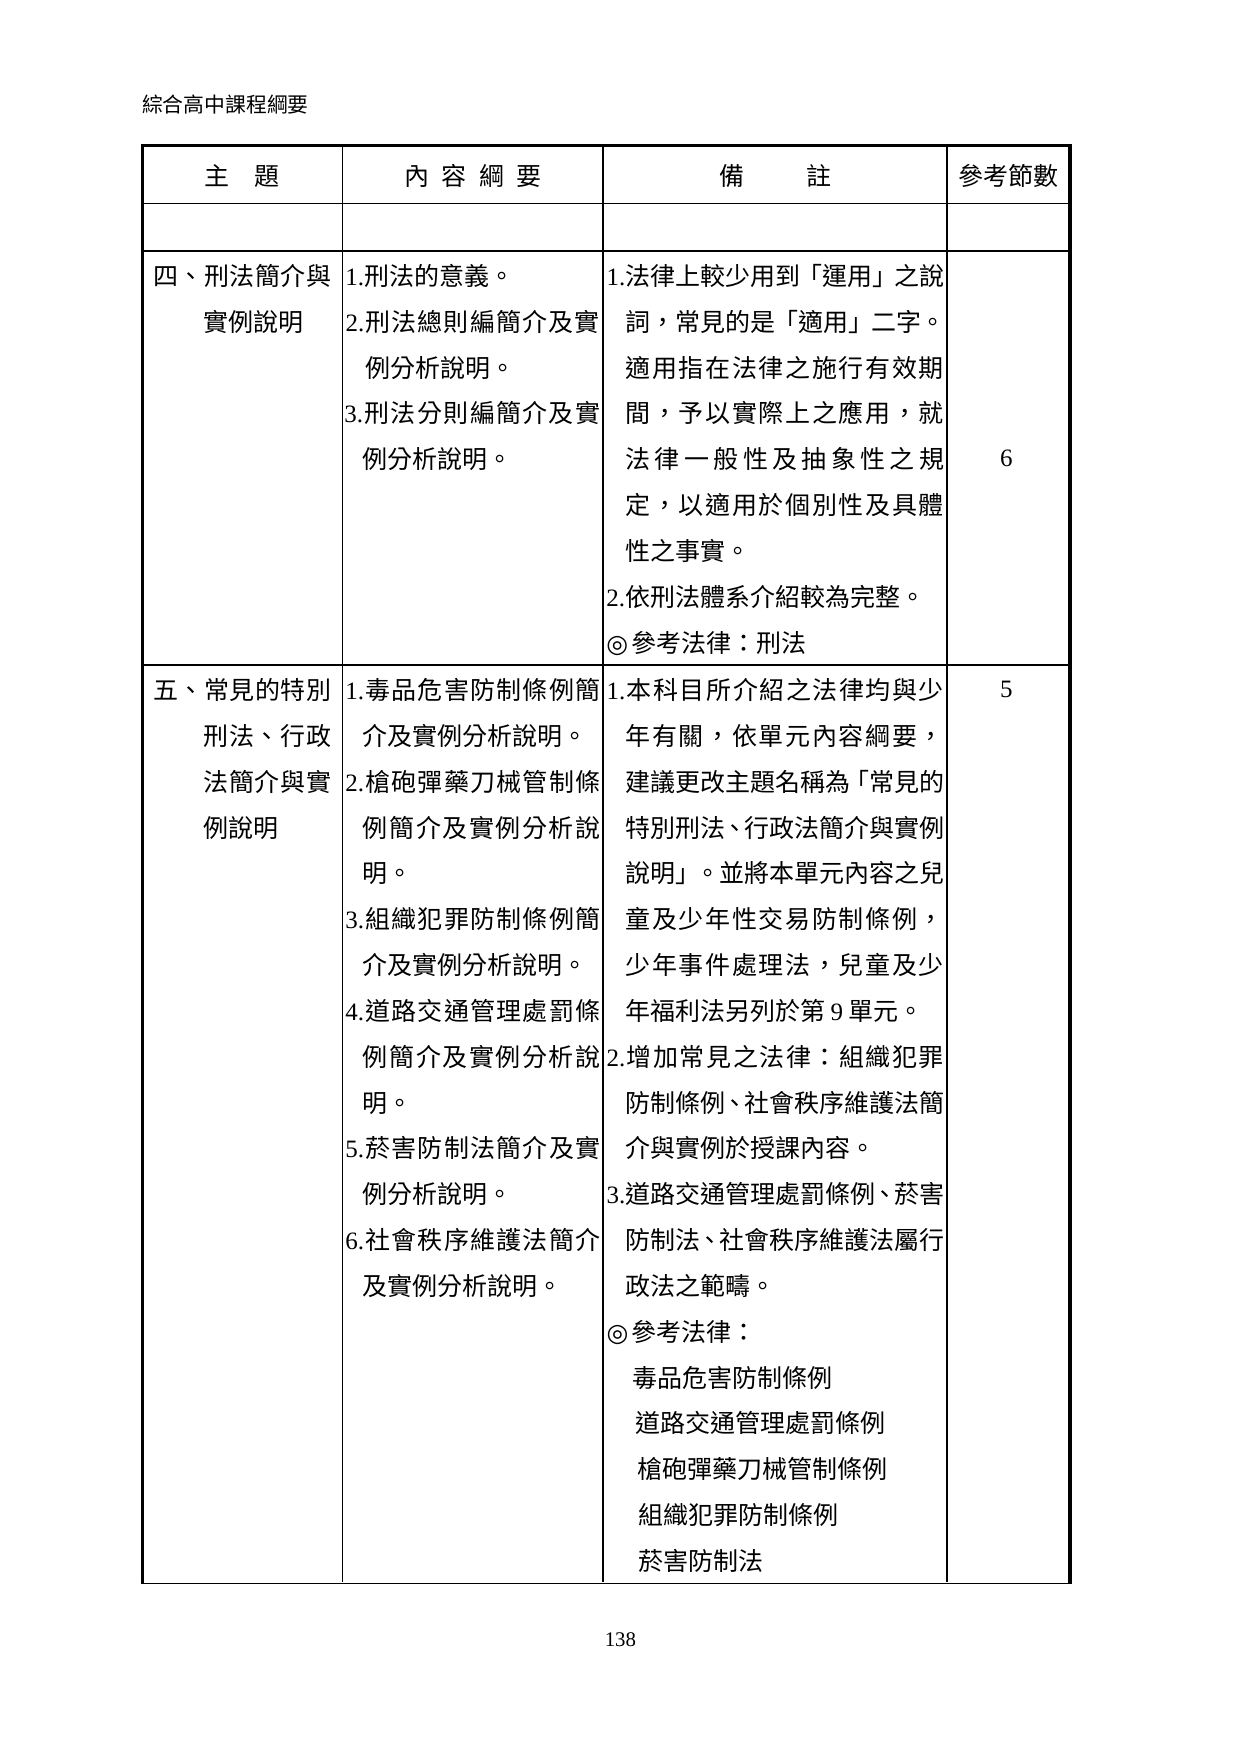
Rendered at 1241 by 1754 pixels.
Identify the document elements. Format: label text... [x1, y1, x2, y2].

table_header 參考節數 [948, 147, 1068, 203]
table_cell 1.毒品危害防制條例簡介及實例分析說明。 2.槍砲彈藥刀械管制條例簡介及實例分析說明。 3.組織犯罪防制條例簡介及實例分析說明。 4.道路交通管理處罰條例簡介及實例分析說明。 5.菸害防制法簡介及實例分析說明。 6.社會秩序維護法簡介及實例分析說明。 [343, 666, 602, 1582]
table_cell 四、刑法簡介與實例說明 [144, 252, 342, 664]
table_cell 5 [948, 666, 1068, 1582]
table_cell 五、常見的特別刑法、行政法簡介與實例說明 [144, 666, 342, 1582]
table_cell 1.法律上較少用到「運用」之說詞，常見的是「適用」二字。適用指在法律之施行有效期間，予以實際上之應用，就法律一般性及抽象性之規定，以適用於個別性及具體性之事實。 2.依刑法體系介紹較為完整。 ◎參考法律：刑法 [604, 252, 946, 664]
table_header 主 題 [144, 147, 342, 203]
table_cell 1.本科目所介紹之法律均與少年有關，依單元內容綱要，建議更改主題名稱為「常見的特別刑法、行政法簡介與實例說明」。並將本單元內容之兒童及少年性交易防制條例，少年事件處理法，兒童及少年福利法另列於第9單元。 2.增加常見之法律：組織犯罪防制條例、社會秩序維護法簡介與實例於授課內容。 3.道路交通管理處罰條例、菸害防制法、社會秩序維護法屬行政法之範疇。 ◎參考法律： 毒品危害防制條例 道路交通管理處罰條例 槍砲彈藥刀械管制條例 組織犯罪防制條例 菸害防制法 [604, 666, 946, 1582]
table_header 備 註 [604, 147, 946, 203]
table_cell 6 [948, 252, 1068, 664]
table_cell 1.刑法的意義。 2.刑法總則編簡介及實例分析說明。 3.刑法分則編簡介及實例分析說明。 [343, 252, 602, 664]
table_cell [948, 204, 1068, 250]
table_header 內 容 綱 要 [343, 147, 602, 203]
table_cell [604, 204, 946, 250]
table_cell [144, 204, 342, 250]
table_cell [343, 204, 602, 250]
